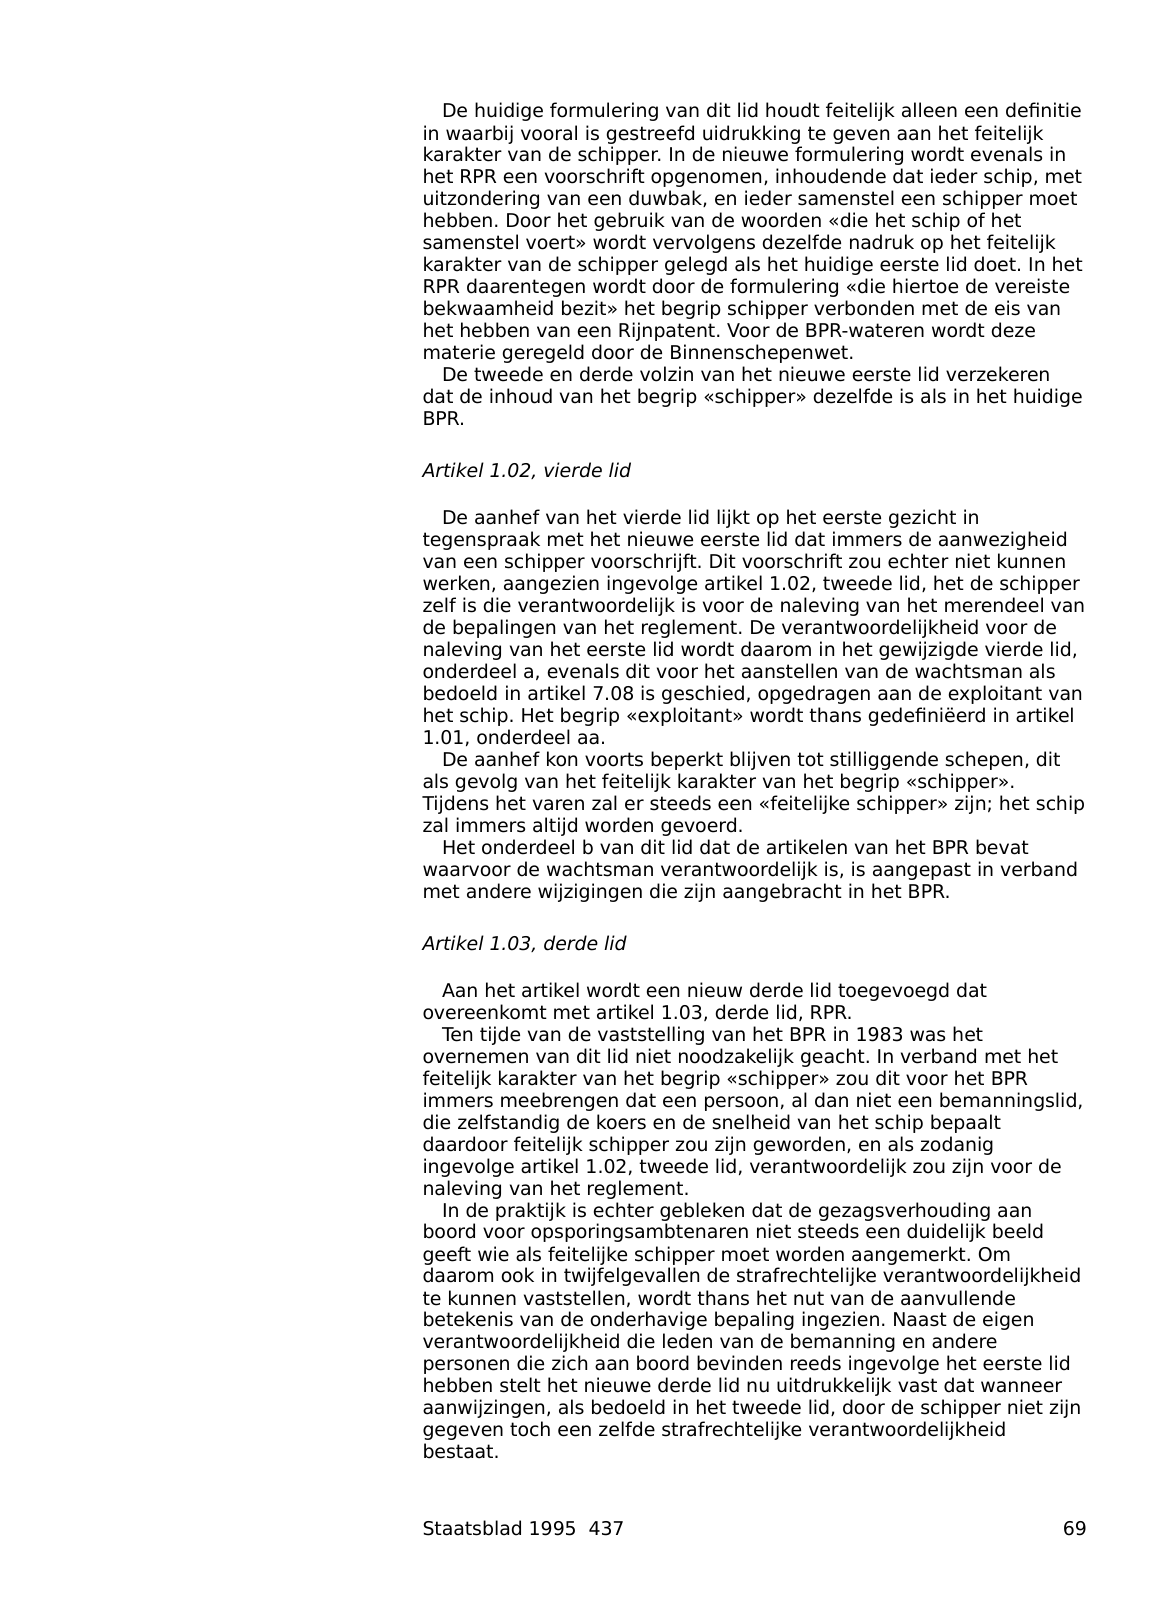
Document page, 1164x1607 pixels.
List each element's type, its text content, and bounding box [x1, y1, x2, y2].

text Aan het artikel wordt een nieuw derde lid toegevoegd dat overeenkomt met artikel 1.03, derde lid, RPR. [422, 980, 1087, 1024]
subtitle Artikel 1.03, derde lid [422, 933, 1087, 955]
text De aanhef van het vierde lid lijkt op het eerste gezicht in tegenspraak met het nieuwe eerste lid dat immers de aanwezigheid van een schipper voorschrijft. Dit voorschrift zou echter niet kunnen werken, aangezien ingevolge artikel 1.02, tweede lid, het de schipper zelf is die verantwoordelijk is voor de naleving van het merendeel van de bepalingen van het reglement. De verantwoordelijkheid voor de naleving van het eerste lid wordt daarom in het gewijzigde vierde lid, onderdeel a, evenals dit voor het aanstellen van de wachtsman als bedoeld in artikel 7.08 is geschied, opgedragen aan de exploitant van het schip. Het begrip «exploitant» wordt thans gedefiniëerd in artikel 1.01, onderdeel aa. [422, 507, 1087, 749]
subtitle Artikel 1.02, vierde lid [422, 460, 1087, 482]
text Ten tijde van de vaststelling van het BPR in 1983 was het overnemen van dit lid niet noodzakelijk geacht. In verband met het feitelijk karakter van het begrip «schipper» zou dit voor het BPR immers meebrengen dat een persoon, al dan niet een bemanningslid, die zelfstandig de koers en de snelheid van het schip bepaalt daardoor feitelijk schipper zou zijn geworden, en als zodanig ingevolge artikel 1.02, tweede lid, verantwoordelijk zou zijn voor de naleving van het reglement. [422, 1024, 1087, 1199]
text In de praktijk is echter gebleken dat de gezagsverhouding aan boord voor opsporingsambtenaren niet steeds een duidelijk beeld geeft wie als feitelijke schipper moet worden aangemerkt. Om daarom ook in twijfelgevallen de strafrechtelijke verantwoordelijkheid te kunnen vaststellen, wordt thans het nut van de aanvullende betekenis van de onderhavige bepaling ingezien. Naast de eigen verantwoordelijkheid die leden van de bemanning en andere personen die zich aan boord bevinden reeds ingevolge het eerste lid hebben stelt het nieuwe derde lid nu uitdrukkelijk vast dat wanneer aanwijzingen, als bedoeld in het tweede lid, door de schipper niet zijn gegeven toch een zelfde strafrechtelijke verantwoordelijkheid bestaat. [422, 1199, 1087, 1463]
text Het onderdeel b van dit lid dat de artikelen van het BPR bevat waarvoor de wachtsman verantwoordelijk is, is aangepast in verband met andere wijzigingen die zijn aangebracht in het BPR. [422, 837, 1087, 903]
text De aanhef kon voorts beperkt blijven tot stilliggende schepen, dit als gevolg van het feitelijk karakter van het begrip «schipper». Tijdens het varen zal er steeds een «feitelijke schipper» zijn; het schip zal immers altijd worden gevoerd. [422, 749, 1087, 837]
text De tweede en derde volzin van het nieuwe eerste lid verzekeren dat de inhoud van het begrip «schipper» dezelfde is als in het huidige BPR. [422, 364, 1087, 430]
text De huidige formulering van dit lid houdt feitelijk alleen een definitie in waarbij vooral is gestreefd uidrukking te geven aan het feitelijk karakter van de schipper. In de nieuwe formulering wordt evenals in het RPR een voorschrift opgenomen, inhoudende dat ieder schip, met uitzondering van een duwbak, en ieder samenstel een schipper moet hebben. Door het gebruik van de woorden «die het schip of het samenstel voert» wordt vervolgens dezelfde nadruk op het feitelijk karakter van de schipper gelegd als het huidige eerste lid doet. In het RPR daarentegen wordt door de formulering «die hiertoe de vereiste bekwaamheid bezit» het begrip schipper verbonden met de eis van het hebben van een Rijnpatent. Voor de BPR-wateren wordt deze materie geregeld door de Binnenschepenwet. [422, 100, 1087, 364]
